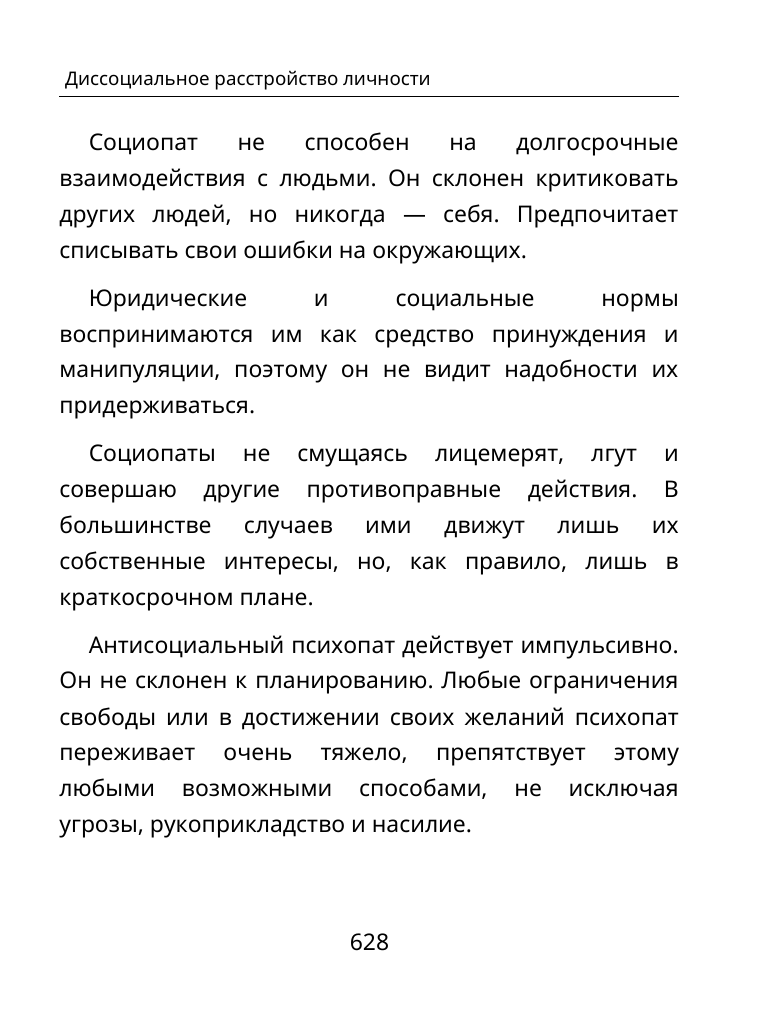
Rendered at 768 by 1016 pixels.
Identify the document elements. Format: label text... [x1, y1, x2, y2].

text Социопаты не смущаясь лицемерят, лгут и совершаю другие противоправные действия. В большинстве случаев ими движут лишь их собственные интересы, но, как правило, лишь в краткосрочном плане. [59, 437, 679, 612]
text Социопат не способен на долгосрочные взаимодействия с людьми. Он склонен критиковать других людей, но никогда — себя. Предпочитает списывать свои ошибки на окружающих. [59, 126, 679, 265]
text Антисоциальный психопат действует импульсивно. Он не склонен к планированию. Любые ограничения свободы или в достижении своих желаний психопат переживает очень тяжело, препятствует этому любыми возможными способами, не исключая угрозы, рукоприкладство и насилие. [59, 628, 679, 839]
text Юридические и социальные нормы воспринимаются им как средство принуждения и манипуляции, поэтому он не видит надобности их придерживаться. [59, 282, 679, 421]
